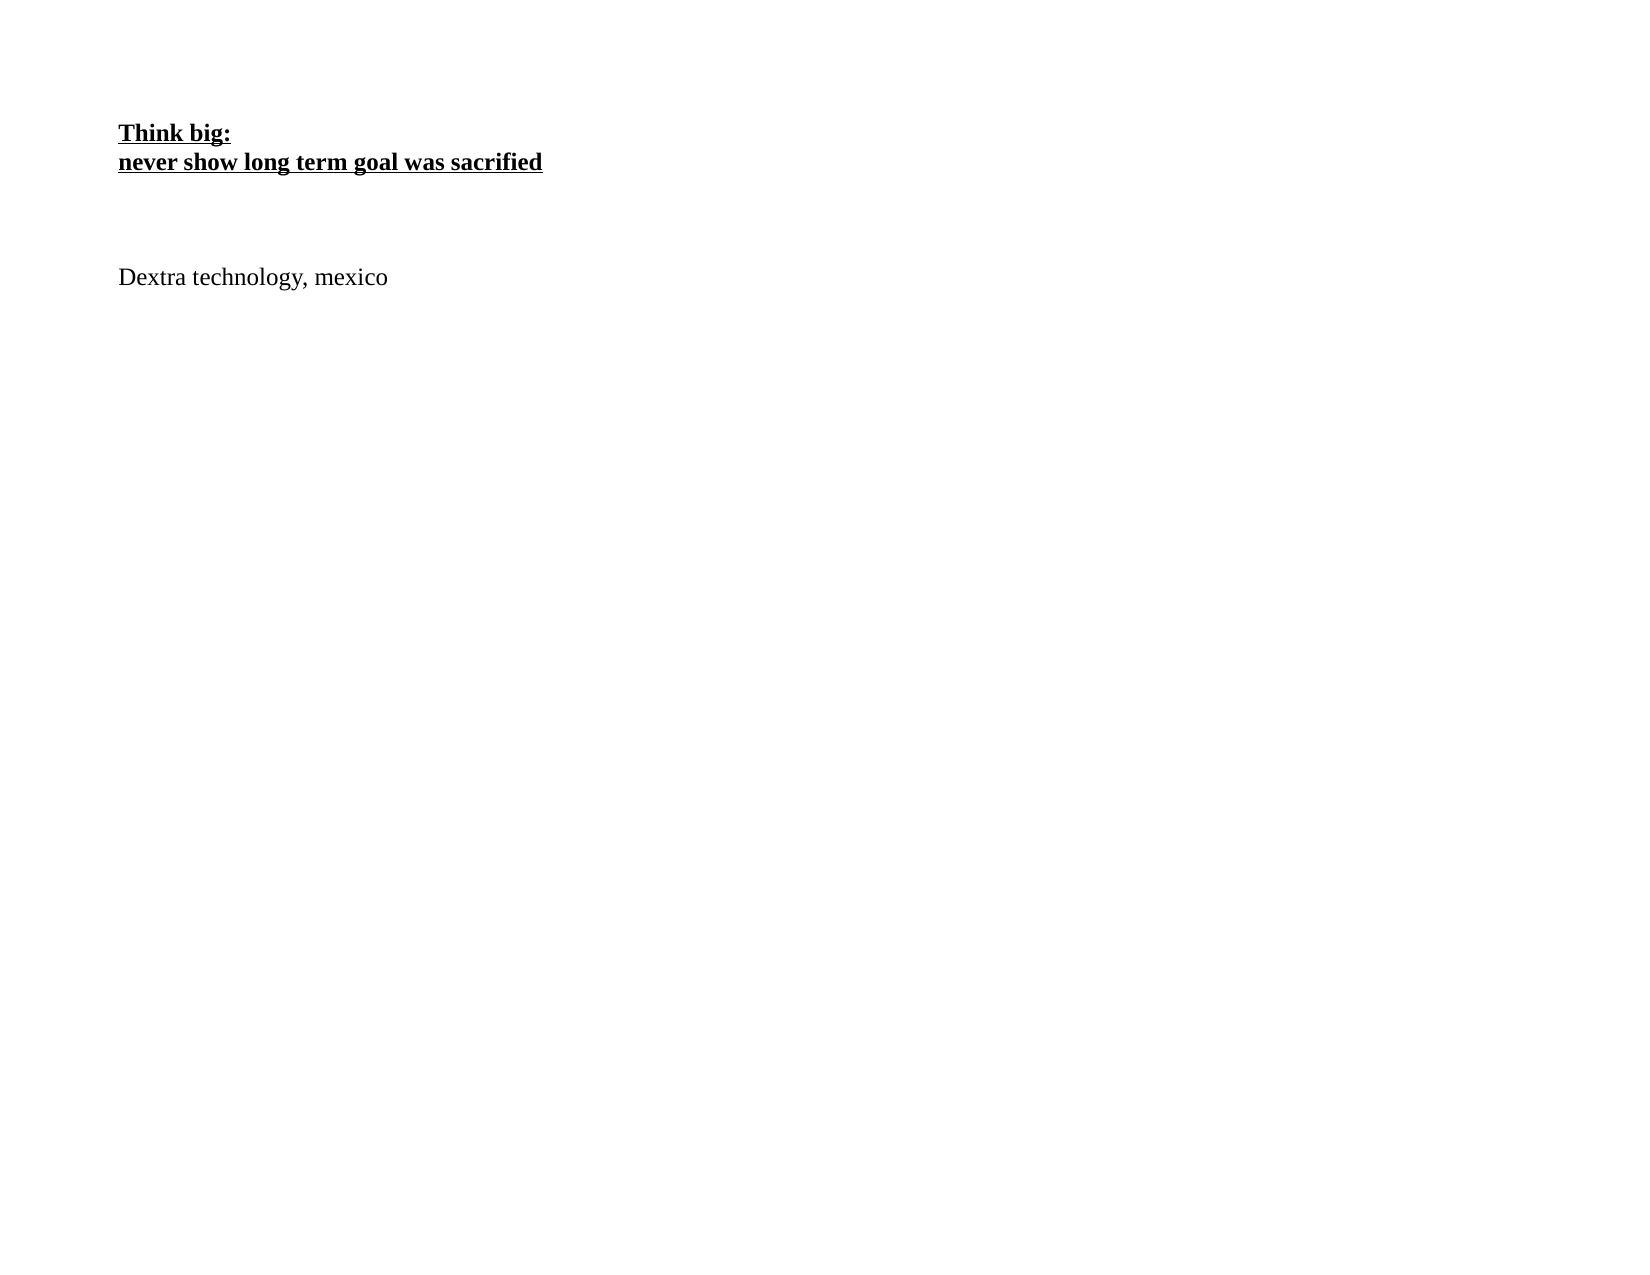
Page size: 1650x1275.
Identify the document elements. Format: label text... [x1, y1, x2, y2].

text Dextra technology, mexico [118, 204, 1532, 291]
text Think big: never show long term goal was sacrified [118, 118, 1532, 176]
